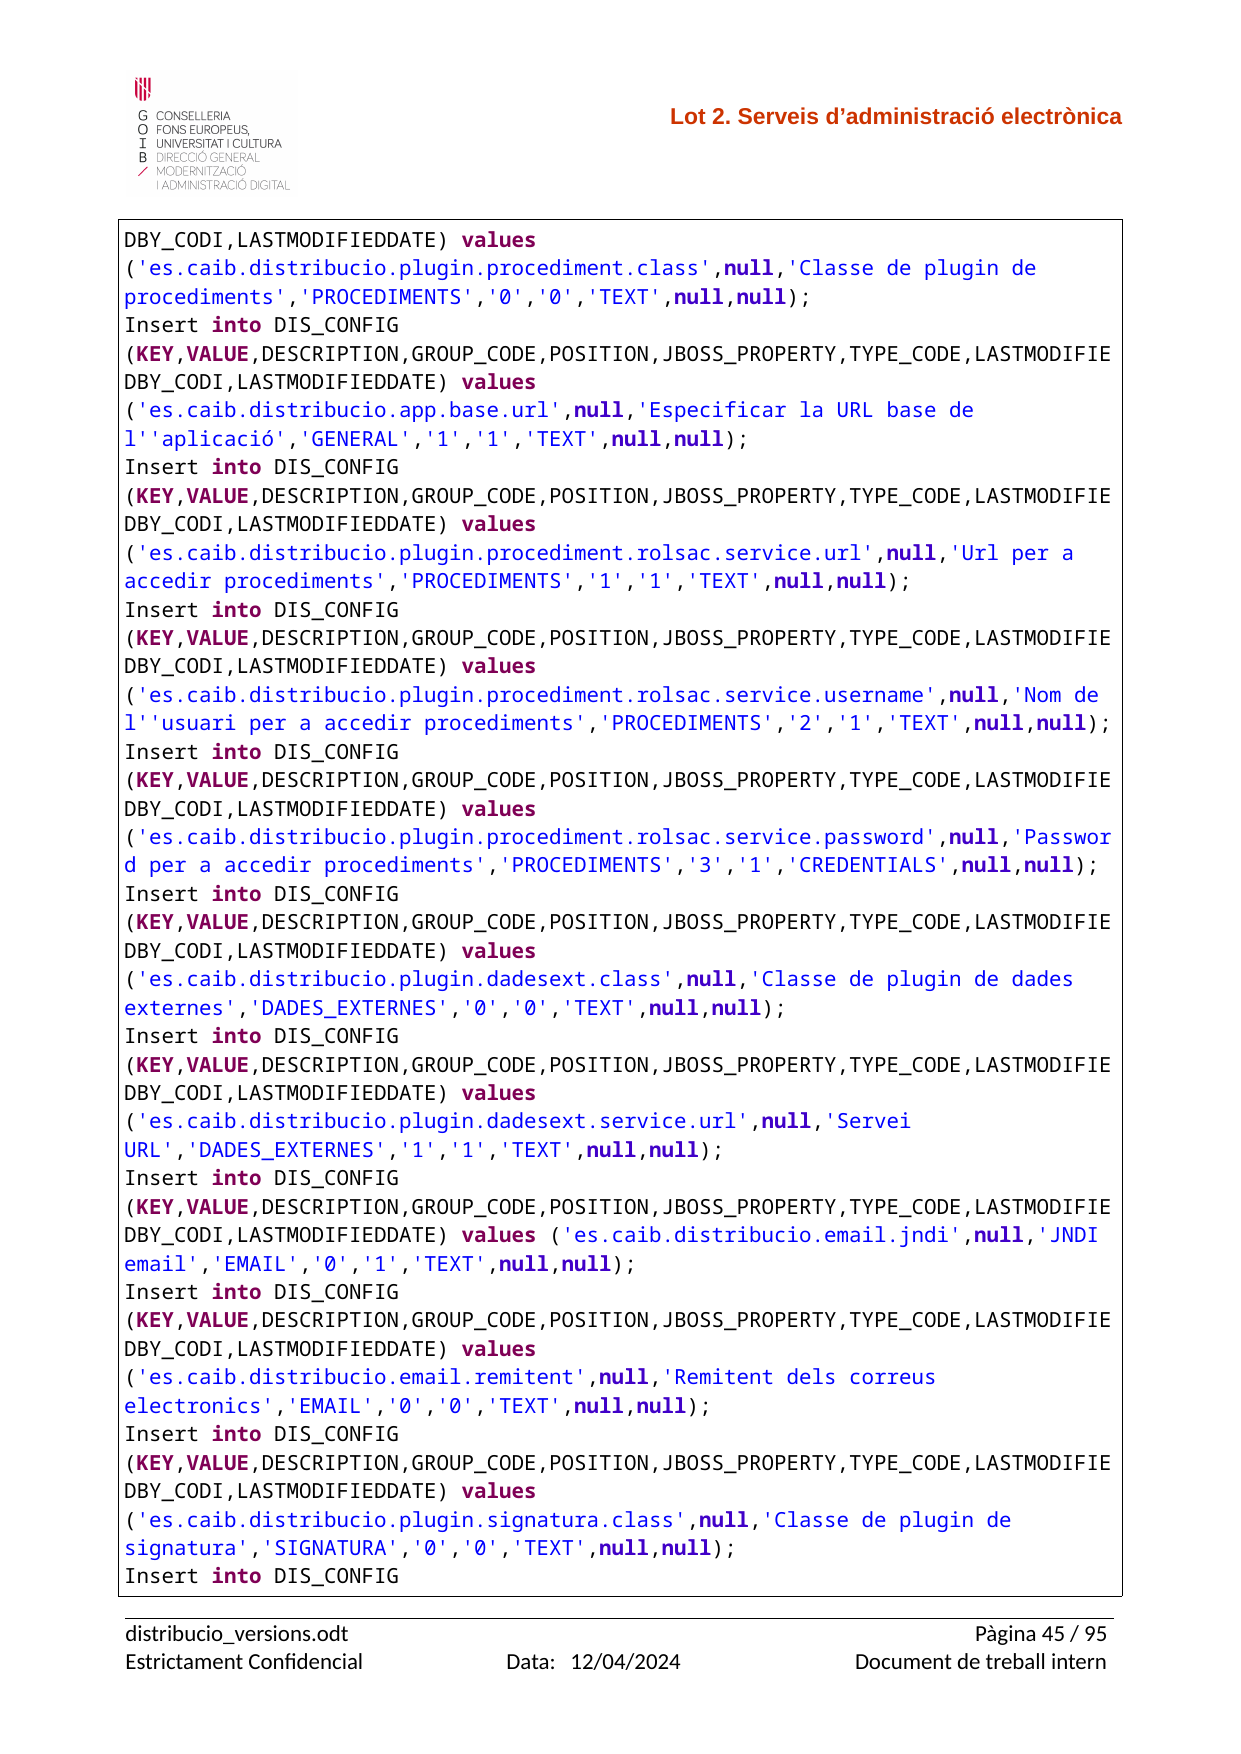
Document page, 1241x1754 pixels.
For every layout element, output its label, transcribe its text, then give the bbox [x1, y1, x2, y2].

picture [126, 70, 299, 197]
table_header DBY_CODI,LASTMODIFIEDDATE) values ('es.caib.distribucio.plugin.procediment.class',null,'Classe de plugin de procediments','PROCEDIMENTS','0','0','TEXT',null,null); Insert into DIS_CONFIG (KEY,VALUE,DESCRIPTION,GROUP_CODE,POSITION,JBOSS_PROPERTY,TYPE_CODE,LASTMODIFIEDBY_CODI,LASTMODIFIEDDATE) values ('es.caib.distribucio.app.base.url',null,'Especificar la URL base de l''aplicació','GENERAL','1','1','TEXT',null,null); Insert into DIS_CONFIG (KEY,VALUE,DESCRIPTION,GROUP_CODE,POSITION,JBOSS_PROPERTY,TYPE_CODE,LASTMODIFIEDBY_CODI,LASTMODIFIEDDATE) values ('es.caib.distribucio.plugin.procediment.rolsac.service.url',null,'Url per a accedir procediments','PROCEDIMENTS','1','1','TEXT',null,null); Insert into DIS_CONFIG (KEY,VALUE,DESCRIPTION,GROUP_CODE,POSITION,JBOSS_PROPERTY,TYPE_CODE,LASTMODIFIEDBY_CODI,LASTMODIFIEDDATE) values ('es.caib.distribucio.plugin.procediment.rolsac.service.username',null,'Nom de l''usuari per a accedir procediments','PROCEDIMENTS','2','1','TEXT',null,null); Insert into DIS_CONFIG (KEY,VALUE,DESCRIPTION,GROUP_CODE,POSITION,JBOSS_PROPERTY,TYPE_CODE,LASTMODIFIEDBY_CODI,LASTMODIFIEDDATE) values ('es.caib.distribucio.plugin.procediment.rolsac.service.password',null,'Password per a accedir procediments','PROCEDIMENTS','3','1','CREDENTIALS',null,null); Insert into DIS_CONFIG (KEY,VALUE,DESCRIPTION,GROUP_CODE,POSITION,JBOSS_PROPERTY,TYPE_CODE,LASTMODIFIEDBY_CODI,LASTMODIFIEDDATE) values ('es.caib.distribucio.plugin.dadesext.class',null,'Classe de plugin de dades externes','DADES_EXTERNES','0','0','TEXT',null,null); Insert into DIS_CONFIG (KEY,VALUE,DESCRIPTION,GROUP_CODE,POSITION,JBOSS_PROPERTY,TYPE_CODE,LASTMODIFIEDBY_CODI,LASTMODIFIEDDATE) values ('es.caib.distribucio.plugin.dadesext.service.url',null,'Servei URL','DADES_EXTERNES','1','1','TEXT',null,null); Insert into DIS_CONFIG (KEY,VALUE,DESCRIPTION,GROUP_CODE,POSITION,JBOSS_PROPERTY,TYPE_CODE,LASTMODIFIEDBY_CODI,LASTMODIFIEDDATE) values ('es.caib.distribucio.email.jndi',null,'JNDI email','EMAIL','0','1','TEXT',null,null); Insert into DIS_CONFIG (KEY,VALUE,DESCRIPTION,GROUP_CODE,POSITION,JBOSS_PROPERTY,TYPE_CODE,LASTMODIFIEDBY_CODI,LASTMODIFIEDDATE) values ('es.caib.distribucio.email.remitent',null,'Remitent dels correus electronics','EMAIL','0','0','TEXT',null,null); Insert into DIS_CONFIG (KEY,VALUE,DESCRIPTION,GROUP_CODE,POSITION,JBOSS_PROPERTY,TYPE_CODE,LASTMODIFIEDBY_CODI,LASTMODIFIEDDATE) values ('es.caib.distribucio.plugin.signatura.class',null,'Classe de plugin de signatura','SIGNATURA','0','0','TEXT',null,null); Insert into DIS_CONFIG [119, 220, 1122, 1596]
